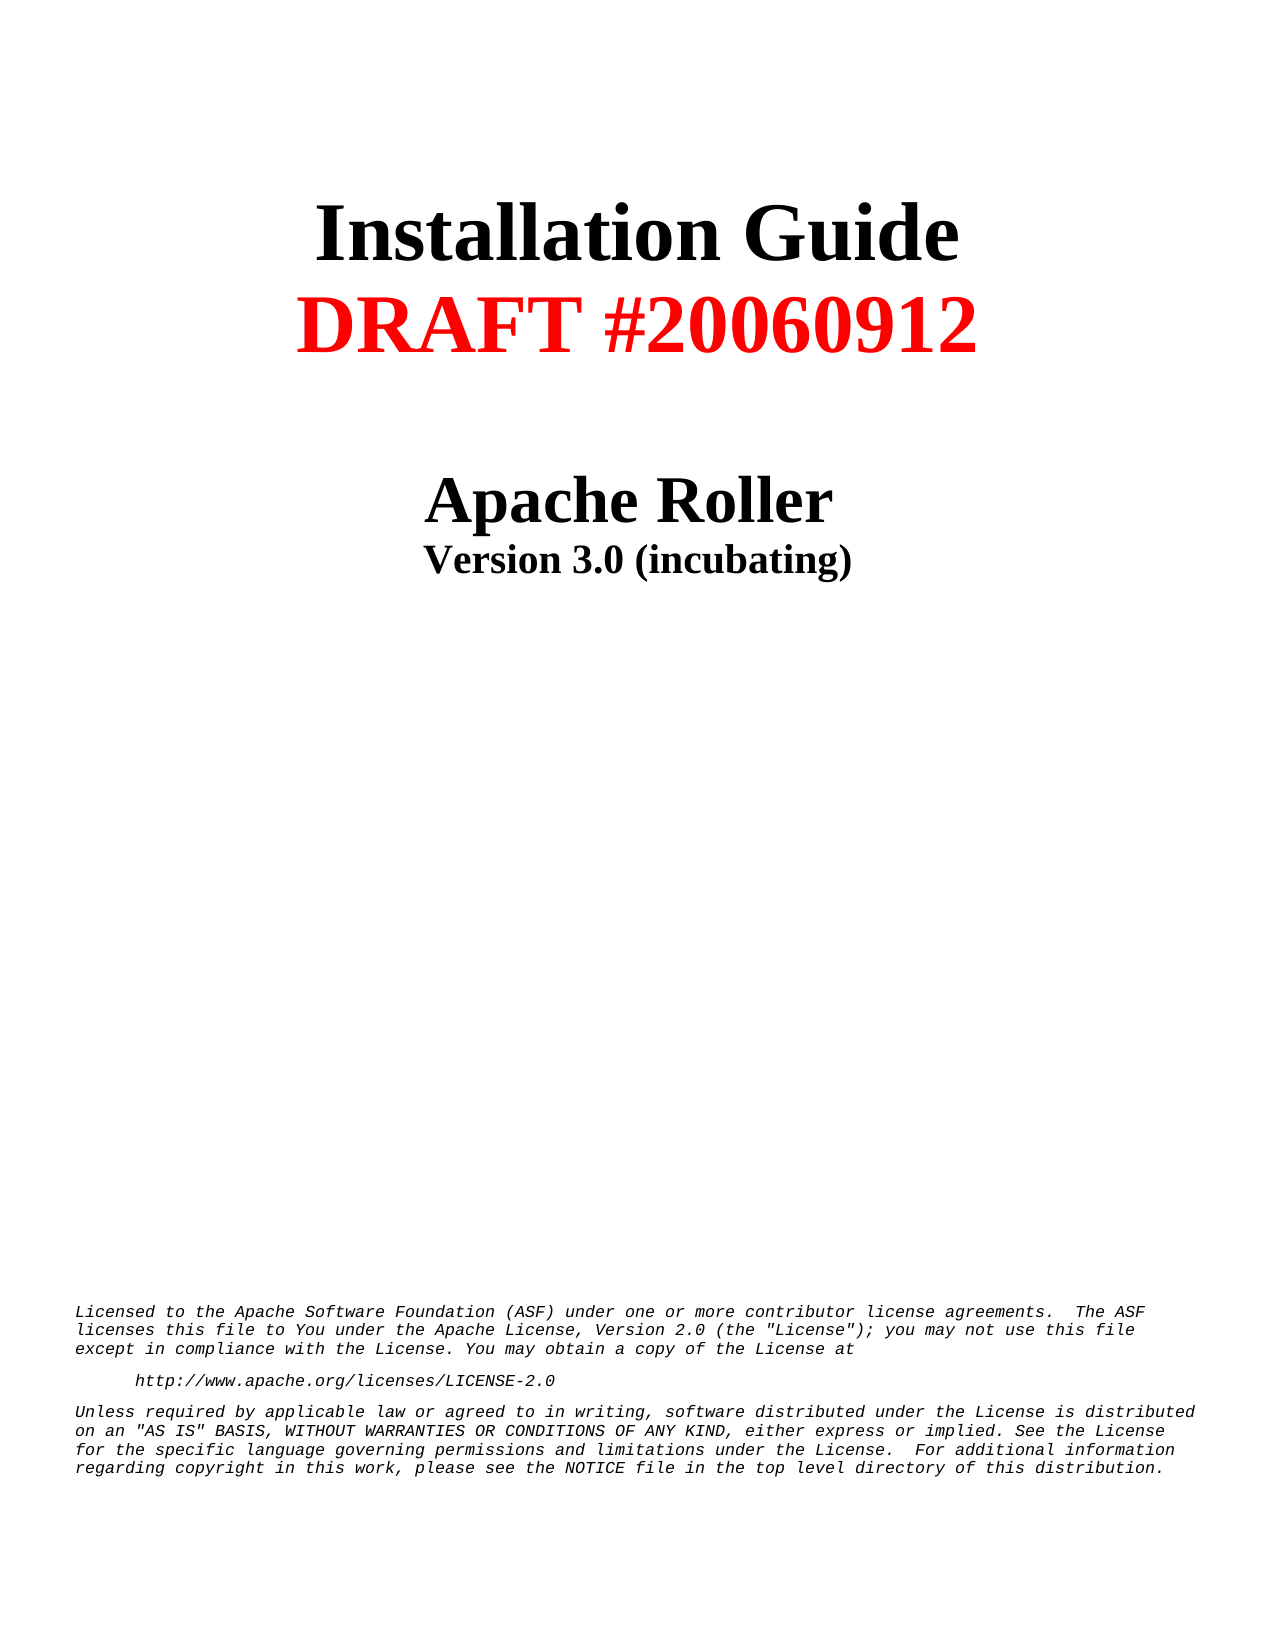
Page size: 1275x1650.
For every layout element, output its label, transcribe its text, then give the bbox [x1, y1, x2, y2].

text Licensed to the Apache Software Foundation (ASF) under one or more contributor license agreements. The ASF licenses this file to You under the Apache License, Version 2.0 (the "License"); you may not use this file except in compliance with the License. You may obtain a copy of the License at [75, 1303, 1200, 1360]
text Version 3.0 (incubating) [75, 537, 1200, 583]
text Installation Guide [75, 186, 1200, 278]
text http://www.apache.org/licenses/LICENSE-2.0 [75, 1372, 1200, 1391]
text Unless required by applicable law or agreed to in writing, software distributed under the License is distributed on an "AS IS" BASIS, WITHOUT WARRANTIES OR CONDITIONS OF ANY KIND, either express or implied. See the License for the specific language governing permissions and limitations under the License. For additional information regarding copyright in this work, please see the NOTICE file in the top level directory of this distribution. [75, 1403, 1200, 1479]
text DRAFT #20060912 [75, 278, 1200, 370]
text Apache Roller [75, 463, 1200, 537]
